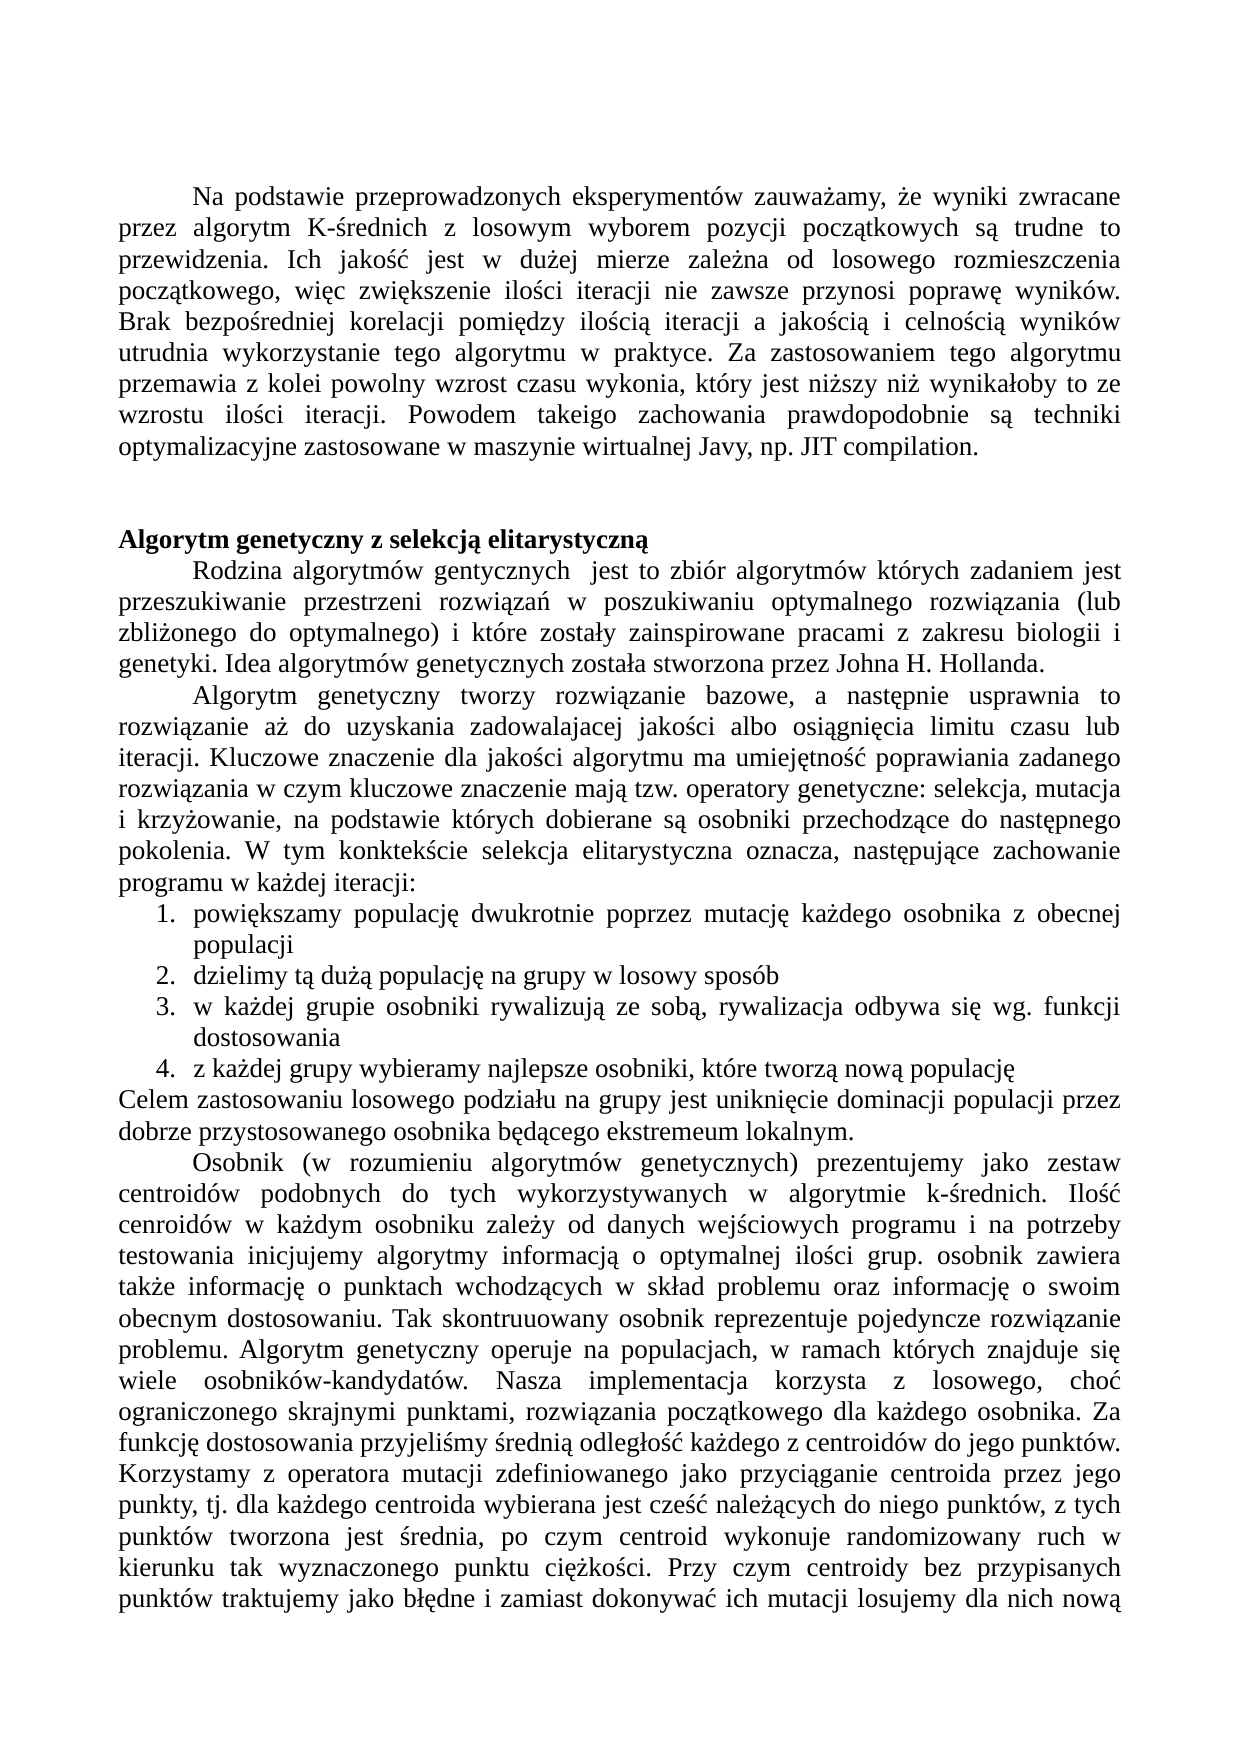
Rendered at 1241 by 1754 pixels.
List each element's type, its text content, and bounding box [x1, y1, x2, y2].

list powiększamy populację dwukrotnie poprzez mutację każdego osobnika z obecnej populacji [156, 897, 1122, 959]
text Algorytm genetyczny tworzy rozwiązanie bazowe, a następnie usprawnia to rozwiązanie aż do uzyskania zadowalajacej jakości albo osiągnięcia limitu czasu lub iteracji. Kluczowe znaczenie dla jakości algorytmu ma umiejętność poprawiania zadanego rozwiązania w czym kluczowe znaczenie mają tzw. operatory genetyczne: selekcja, mutacja i krzyżowanie, na podstawie których dobierane są osobniki przechodzące do następnego pokolenia. W tym konktekście selekcja elitarystyczna oznacza, następujące zachowanie programu w każdej iteracji: [118, 679, 1122, 897]
text Algorytm genetyczny z selekcją elitarystyczną [118, 523, 1122, 554]
text Na podstawie przeprowadzonych eksperymentów zauważamy, że wyniki zwracane przez algorytm K-średnich z losowym wyborem pozycji początkowych są trudne to przewidzenia. Ich jakość jest w dużej mierze zależna od losowego rozmieszczenia początkowego, więc zwiększenie ilości iteracji nie zawsze przynosi poprawę wyników. Brak bezpośredniej korelacji pomiędzy ilością iteracji a jakością i celnością wyników utrudnia wykorzystanie tego algorytmu w praktyce. Za zastosowaniem tego algorytmu przemawia z kolei powolny wzrost czasu wykonia, który jest niższy niż wynikałoby to ze wzrostu ilości iteracji. Powodem takeigo zachowania prawdopodobnie są techniki optymalizacyjne zastosowane w maszynie wirtualnej Javy, np. JIT compilation. [118, 180, 1122, 461]
list z każdej grupy wybieramy najlepsze osobniki, które tworzą nową populację [156, 1052, 1122, 1084]
text Celem zastosowaniu losowego podziału na grupy jest uniknięcie dominacji populacji przez dobrze przystosowanego osobnika będącego ekstremeum lokalnym. [118, 1084, 1122, 1146]
text Osobnik (w rozumieniu algorytmów genetycznych) prezentujemy jako zestaw centroidów podobnych do tych wykorzystywanych w algorytmie k-średnich. Ilość cenroidów w każdym osobniku zależy od danych wejściowych programu i na potrzeby testowania inicjujemy algorytmy informacją o optymalnej ilości grup. osobnik zawiera także informację o punktach wchodzących w skład problemu oraz informację o swoim obecnym dostosowaniu. Tak skontruuowany osobnik reprezentuje pojedyncze rozwiązanie problemu. Algorytm genetyczny operuje na populacjach, w ramach których znajduje się wiele osobników-kandydatów. Nasza implementacja korzysta z losowego, choć ograniczonego skrajnymi punktami, rozwiązania początkowego dla każdego osobnika. Za funkcję dostosowania przyjeliśmy średnią odległość każdego z centroidów do jego punktów. Korzystamy z operatora mutacji zdefiniowanego jako przyciąganie centroida przez jego punkty, tj. dla każdego centroida wybierana jest cześć należących do niego punktów, z tych punktów tworzona jest średnia, po czym centroid wykonuje randomizowany ruch w kierunku tak wyznaczonego punktu ciężkości. Przy czym centroidy bez przypisanych punktów traktujemy jako błędne i zamiast dokonywać ich mutacji losujemy dla nich nową [118, 1146, 1122, 1613]
list dzielimy tą dużą populację na grupy w losowy sposób [156, 959, 1122, 990]
text Rodzina algorytmów gentycznych jest to zbiór algorytmów których zadaniem jest przeszukiwanie przestrzeni rozwiązań w poszukiwaniu optymalnego rozwiązania (lub zbliżonego do optymalnego) i które zostały zainspirowane pracami z zakresu biologii i genetyki. Idea algorytmów genetycznych została stworzona przez Johna H. Hollanda. [118, 554, 1122, 679]
list w każdej grupie osobniki rywalizują ze sobą, rywalizacja odbywa się wg. funkcji dostosowania [156, 990, 1122, 1052]
